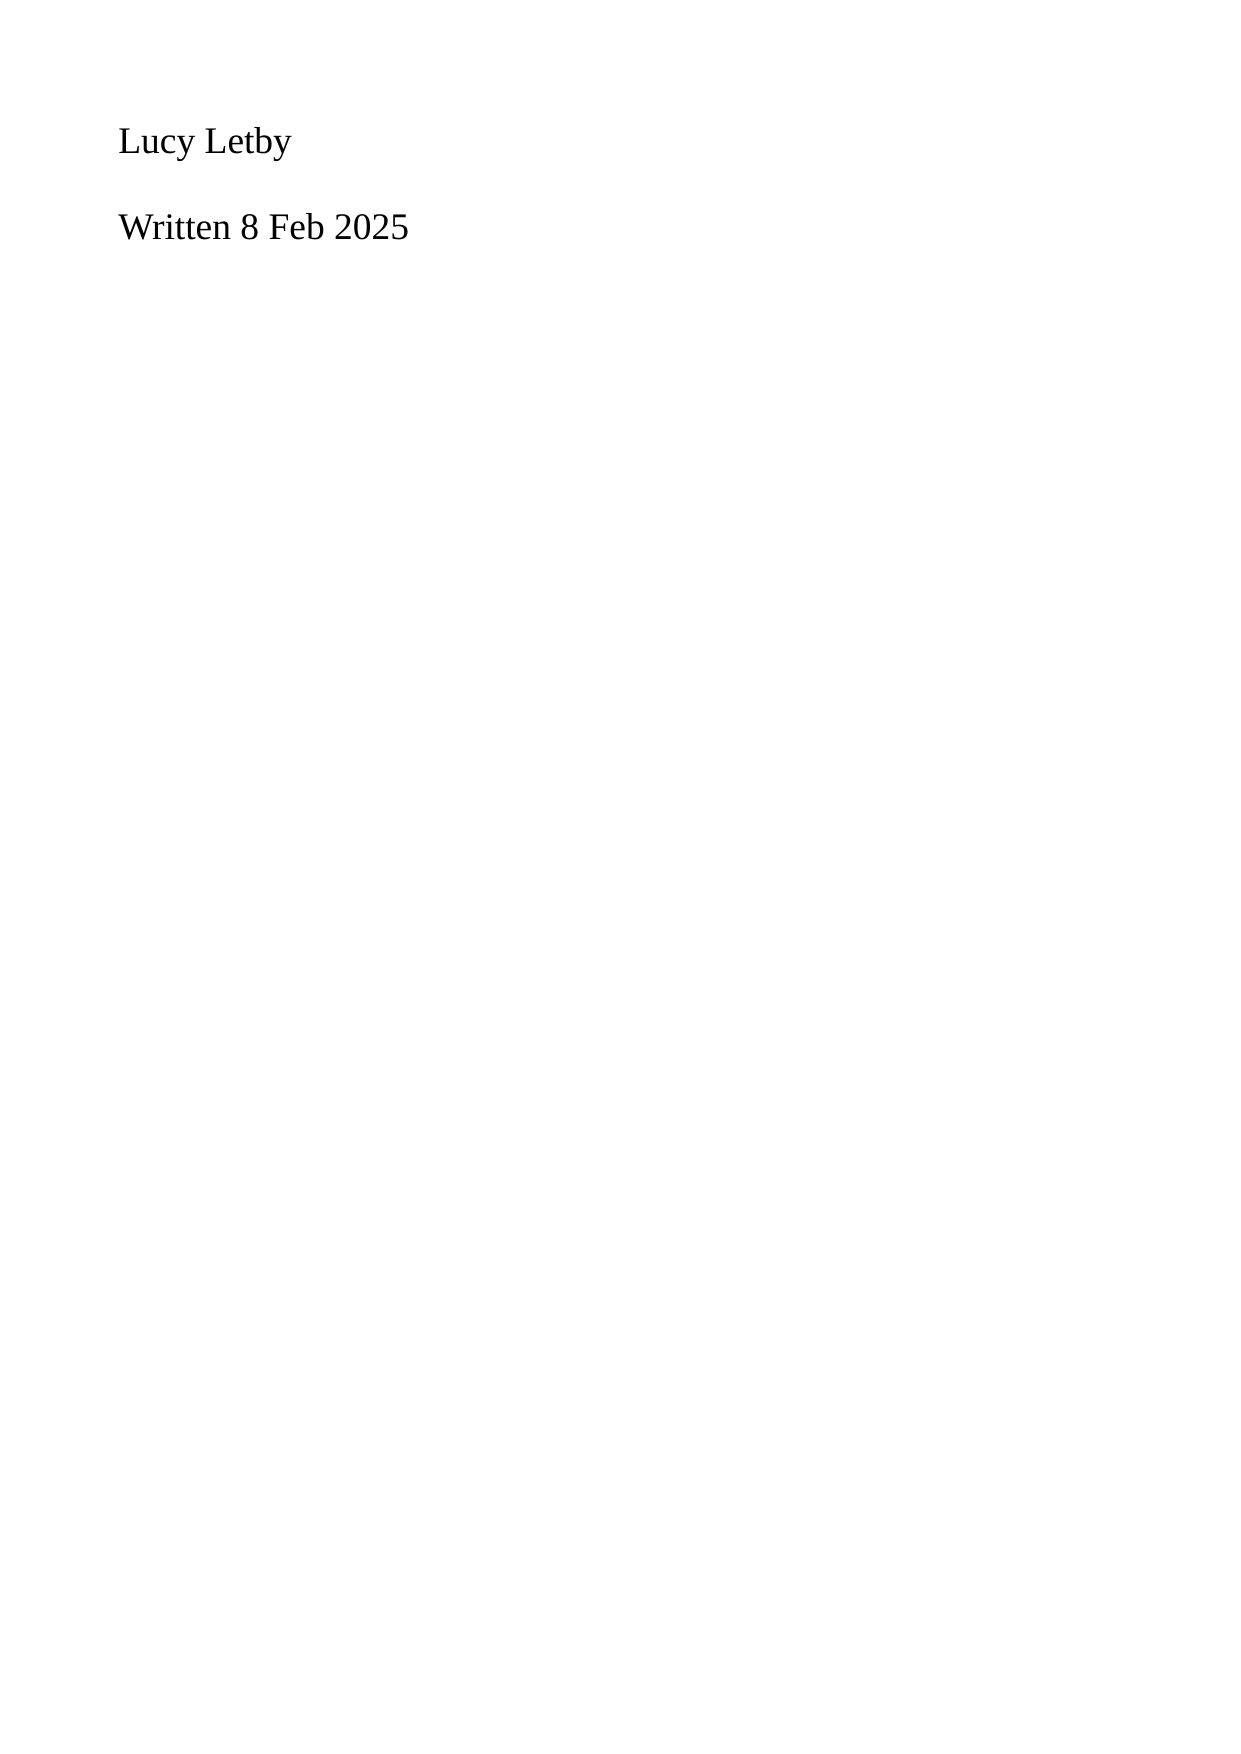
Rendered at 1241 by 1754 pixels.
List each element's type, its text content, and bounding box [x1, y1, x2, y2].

text Written 8 Feb 2025 [118, 204, 1122, 247]
text Lucy Letby [118, 118, 1122, 161]
